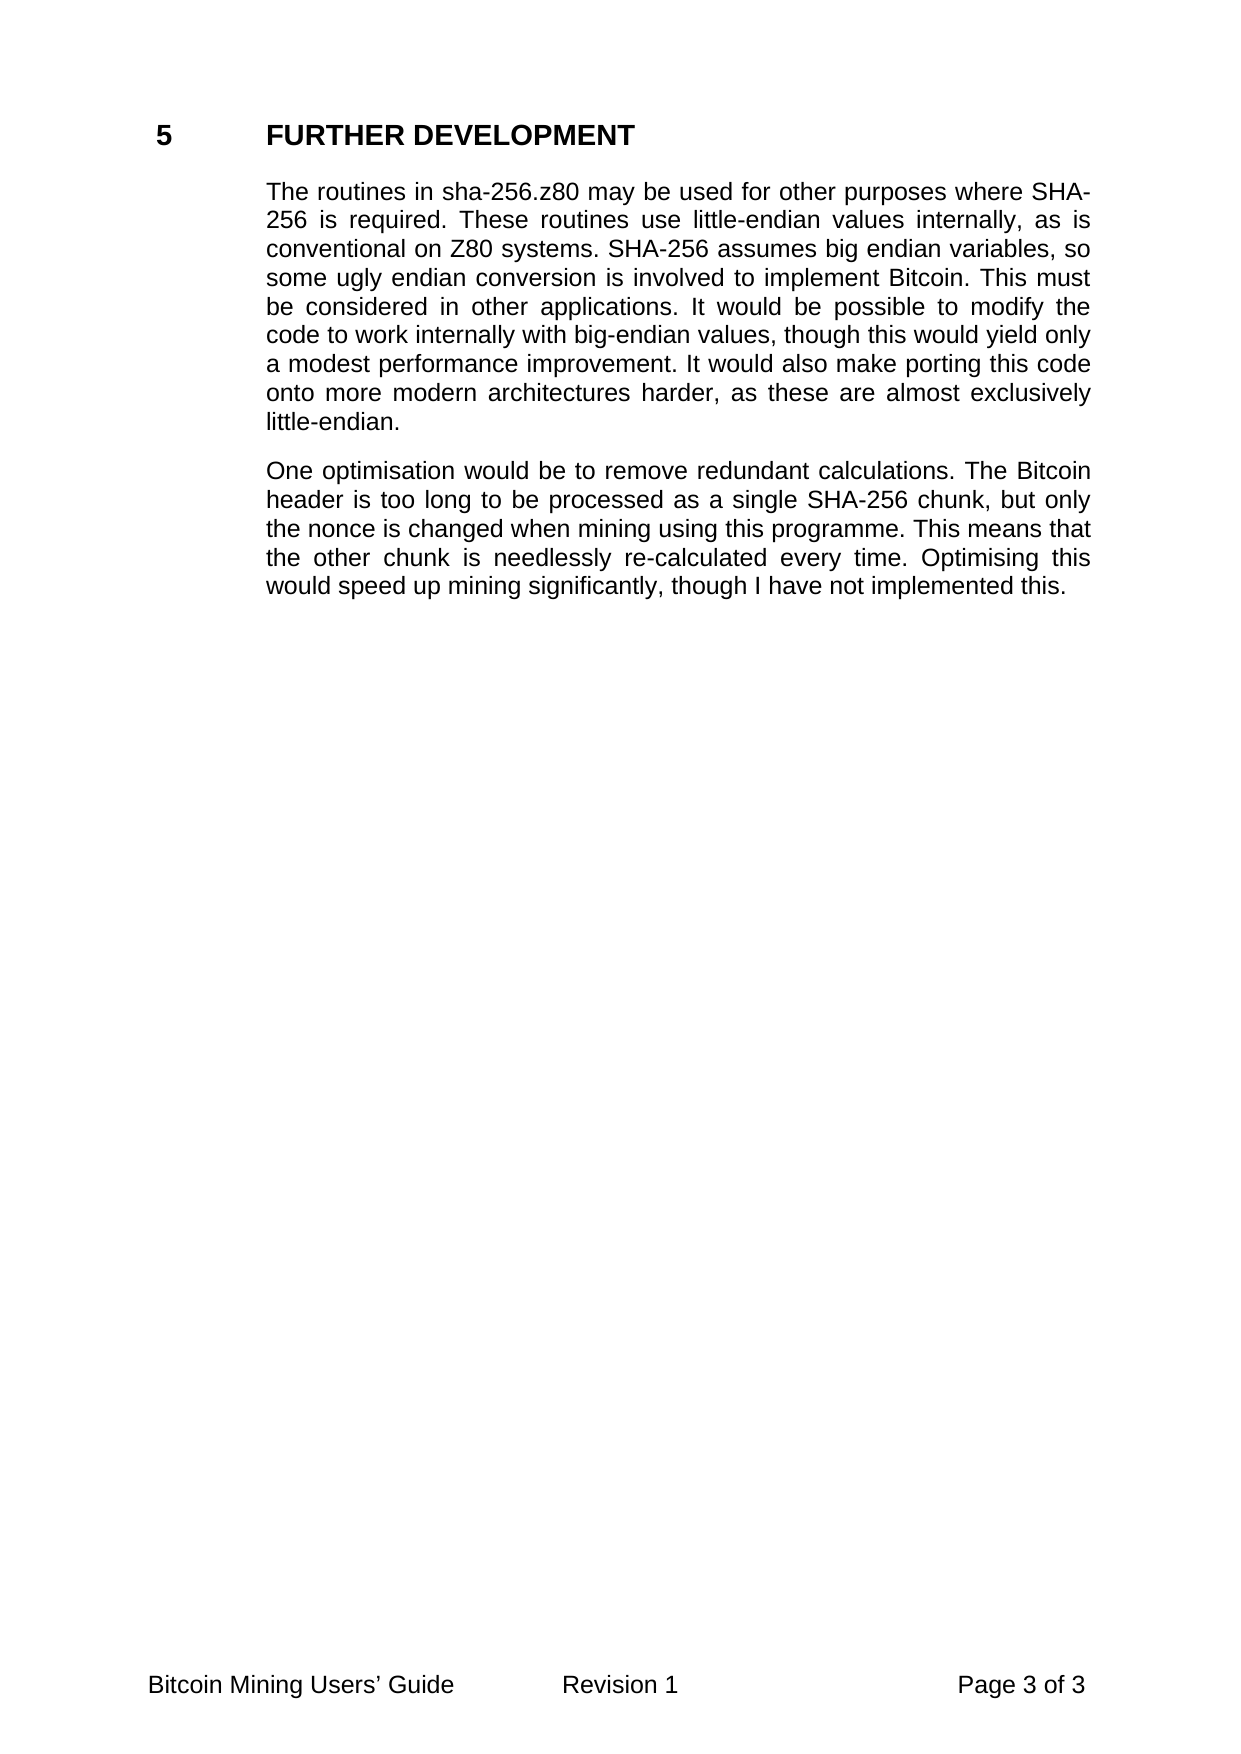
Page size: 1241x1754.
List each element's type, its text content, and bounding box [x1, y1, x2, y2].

subtitle Further Development [148, 118, 1092, 152]
text The routines in sha-256.z80 may be used for other purposes where SHA-256 is required. These routines use little-endian values internally, as is conventional on Z80 systems. SHA-256 assumes big endian variables, so some ugly endian conversion is involved to implement Bitcoin. This must be considered in other applications. It would be possible to modify the code to work internally with big-endian values, though this would yield only a modest performance improvement. It would also make porting this code onto more modern architectures harder, as these are almost exclusively little-endian. [266, 177, 1092, 435]
text One optimisation would be to remove redundant calculations. The Bitcoin header is too long to be processed as a single SHA-256 chunk, but only the nonce is changed when mining using this programme. This means that the other chunk is needlessly re-calculated every time. Optimising this would speed up mining significantly, though I have not implemented this. [266, 456, 1092, 600]
